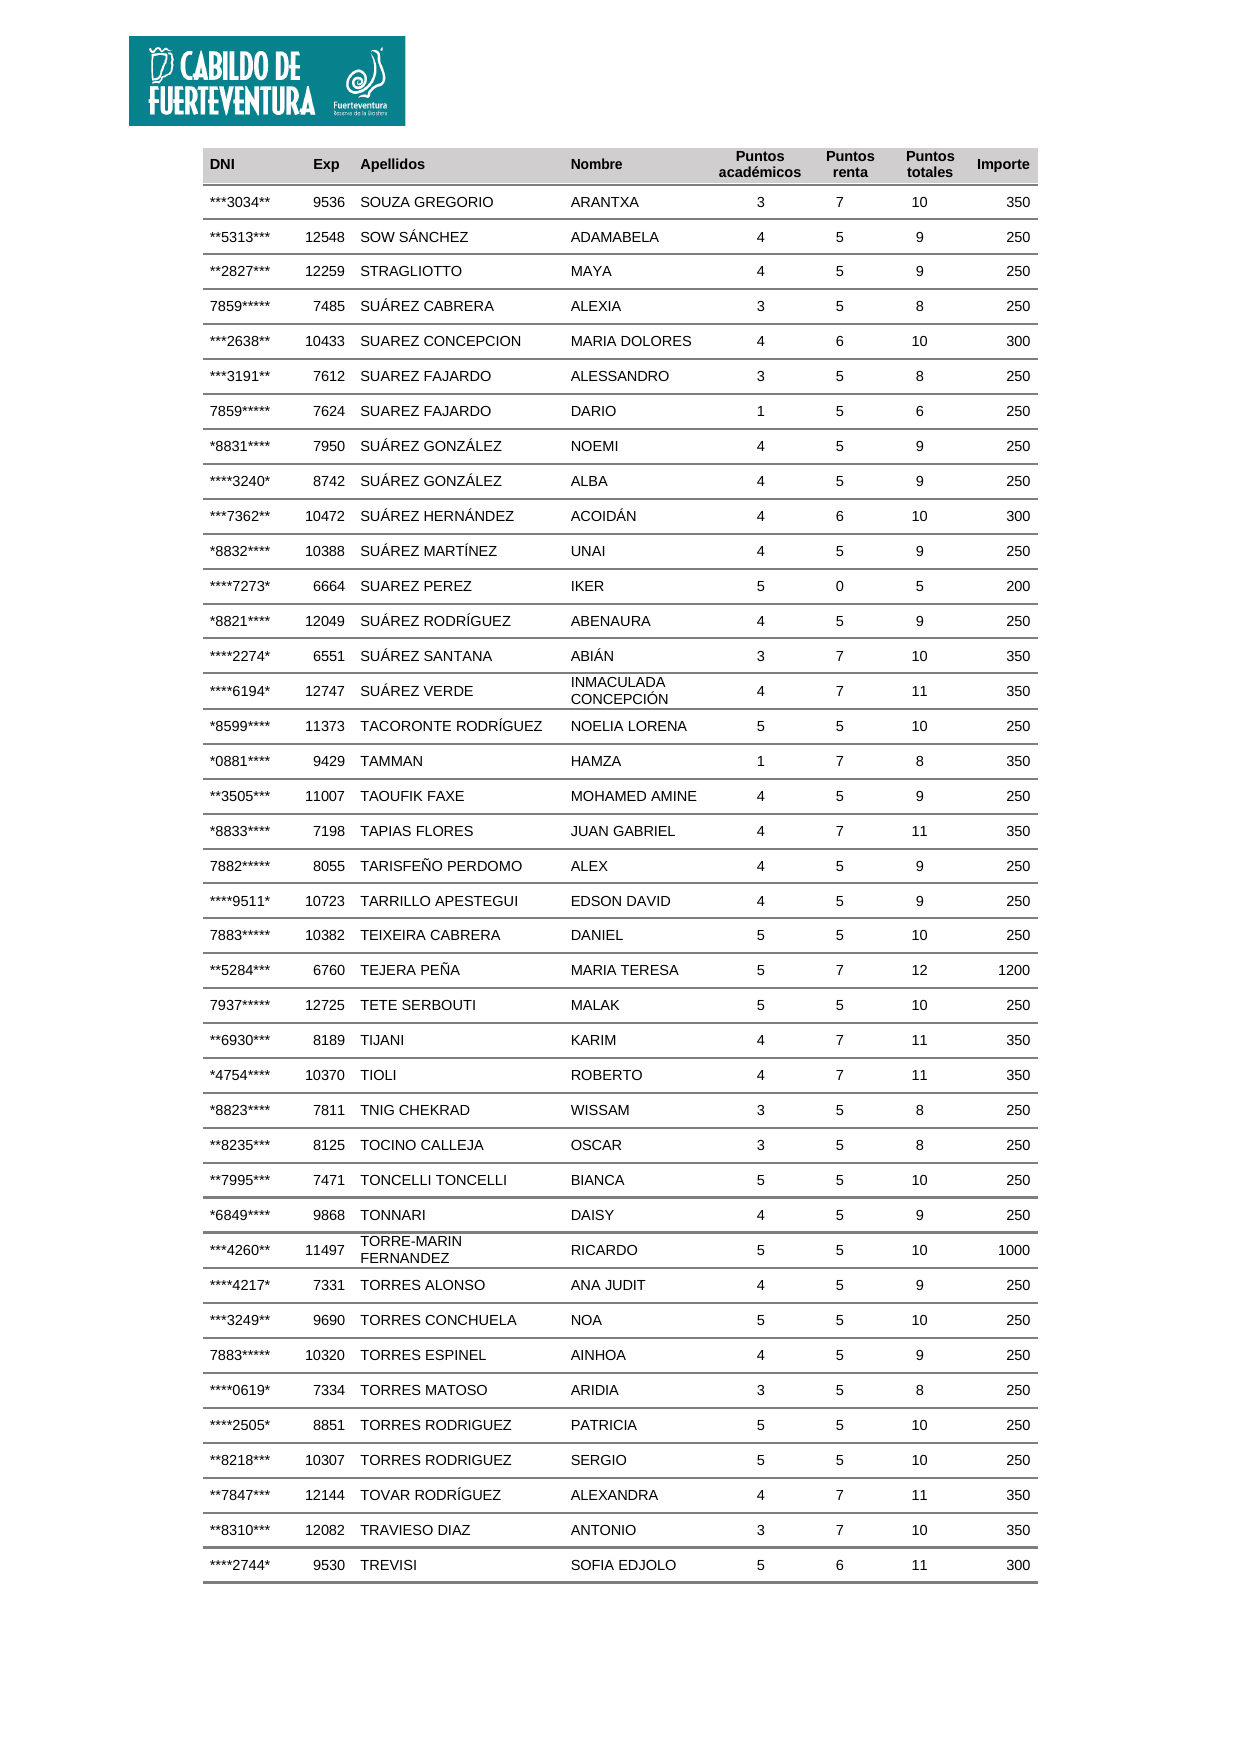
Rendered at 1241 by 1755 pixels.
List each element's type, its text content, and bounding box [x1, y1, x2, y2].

table_cell ****3240* [203, 465, 288, 498]
table_header Nombre a [557, 148, 724, 183]
table_cell 10382 [288, 919, 353, 952]
table_cell 10320 [288, 1339, 353, 1372]
table_cell 6 [800, 1549, 878, 1581]
table_cell 9 [878, 535, 952, 567]
table_cell 9 [878, 430, 952, 463]
table_cell 10 [878, 500, 952, 532]
table_cell 3 [724, 360, 800, 393]
table_cell 5 [800, 1409, 878, 1442]
table_cell 7485 [288, 290, 353, 323]
table_cell 250 [952, 884, 1038, 917]
table_cell 3 [724, 1094, 800, 1127]
table_cell 5 [800, 395, 878, 428]
table_cell 250 [952, 1164, 1038, 1196]
table_cell 5 [800, 850, 878, 882]
table_cell 5 [724, 570, 800, 602]
table_cell 4 [724, 1199, 800, 1231]
table_cell 11 [878, 1549, 952, 1581]
table_cell ROBERTO [557, 1059, 724, 1092]
table_cell TRAVIESO DIAZ [353, 1514, 557, 1546]
table_cell *8831**** [203, 430, 288, 463]
table_cell TIJANI [353, 1024, 557, 1057]
table_cell KARIM [557, 1024, 724, 1057]
table_cell TREVISI [353, 1549, 557, 1581]
table_cell 4 [724, 1024, 800, 1057]
table_cell ****2744* [203, 1549, 288, 1581]
table_cell WISSAM [557, 1094, 724, 1127]
table_cell 7198 [288, 815, 353, 847]
table_cell 9429 [288, 745, 353, 777]
table_cell 350 [952, 745, 1038, 777]
table_cell 10433 [288, 325, 353, 358]
table_cell ****7273* [203, 570, 288, 602]
table_cell 7 [800, 1059, 878, 1092]
table_cell 5 [878, 570, 952, 602]
table_cell *4754**** [203, 1059, 288, 1092]
table_cell RICARDO [557, 1234, 724, 1267]
table_cell 4 [724, 535, 800, 567]
table_cell 8 [878, 1374, 952, 1407]
table_cell 6 [800, 500, 878, 532]
table_cell TOVAR RODRÍGUEZ [353, 1479, 557, 1512]
table_cell 7937***** [203, 989, 288, 1022]
table_cell SOW SÁNCHEZ [353, 220, 557, 253]
table_cell 7950 [288, 430, 353, 463]
table_cell 11 [878, 674, 952, 708]
table_cell 6664 [288, 570, 353, 602]
table_cell 350 [952, 639, 1038, 672]
table_cell 6760 [288, 954, 353, 987]
table_cell ALESSANDRO [557, 360, 724, 393]
table_cell 10307 [288, 1444, 353, 1477]
table_cell MALAK [557, 989, 724, 1022]
table_cell 9 [878, 1339, 952, 1372]
table_cell 5 [800, 1234, 878, 1267]
table_cell ***4260** [203, 1234, 288, 1267]
table_header Apellidos [353, 148, 557, 183]
table_cell 4 [724, 1479, 800, 1512]
table_cell SOFIA EDJOLO [557, 1549, 724, 1581]
table_cell 5 [800, 220, 878, 253]
table_cell 5 [724, 1304, 800, 1337]
table_cell 250 [952, 290, 1038, 323]
table_cell 7 [800, 1479, 878, 1512]
table_cell ***3191** [203, 360, 288, 393]
table_cell 7471 [288, 1164, 353, 1196]
table_cell 5 [724, 989, 800, 1022]
table_cell 6 [878, 395, 952, 428]
table_cell 10 [878, 325, 952, 358]
table_cell 5 [800, 465, 878, 498]
table_cell 7612 [288, 360, 353, 393]
table_cell ***3034** [203, 186, 288, 218]
table_cell ARANTXA [557, 186, 724, 218]
table_cell 7882***** [203, 850, 288, 882]
table_cell 10 [878, 710, 952, 743]
table_cell 10 [878, 989, 952, 1022]
table_cell 4 [724, 325, 800, 358]
table_cell 9536 [288, 186, 353, 218]
table_cell 4 [724, 674, 800, 708]
table_cell 7331 [288, 1269, 353, 1302]
table_cell SUÁREZ MARTÍNEZ [353, 535, 557, 567]
table_cell 10 [878, 1234, 952, 1267]
table_cell 5 [800, 535, 878, 567]
table_cell 8851 [288, 1409, 353, 1442]
table_cell 350 [952, 1479, 1038, 1512]
table_cell 350 [952, 815, 1038, 847]
table_cell ABIÁN [557, 639, 724, 672]
table_cell *8832**** [203, 535, 288, 567]
table_cell 250 [952, 220, 1038, 253]
table_cell TORRES RODRIGUEZ [353, 1409, 557, 1442]
table_cell TORRES CONCHUELA [353, 1304, 557, 1337]
table_cell 5 [724, 1444, 800, 1477]
table_cell 300 [952, 1549, 1038, 1581]
table_cell 3 [724, 1514, 800, 1546]
table_cell 5 [800, 919, 878, 952]
table_cell 4 [724, 815, 800, 847]
table_cell 250 [952, 1199, 1038, 1231]
table_cell 250 [952, 1269, 1038, 1302]
table_cell ALEXANDRA [557, 1479, 724, 1512]
table_cell DAISY [557, 1199, 724, 1231]
table_cell TEJERA PEÑA [353, 954, 557, 987]
table_cell 8125 [288, 1129, 353, 1162]
table_cell 12548 [288, 220, 353, 253]
table_cell 12 [878, 954, 952, 987]
table_cell 1000 [952, 1234, 1038, 1267]
table_cell 1 [724, 395, 800, 428]
table_header DNI [203, 148, 288, 183]
table_cell SUAREZ PEREZ [353, 570, 557, 602]
table_cell 250 [952, 710, 1038, 743]
table_cell 5 [800, 605, 878, 637]
table_cell 1200 [952, 954, 1038, 987]
table_cell TAPIAS FLORES [353, 815, 557, 847]
table_cell 8 [878, 745, 952, 777]
table_cell 8055 [288, 850, 353, 882]
table_cell 300 [952, 325, 1038, 358]
table_cell 4 [724, 884, 800, 917]
table_cell 10 [878, 186, 952, 218]
table_cell 5 [724, 1234, 800, 1267]
table_cell 7859***** [203, 290, 288, 323]
table_cell ALBA [557, 465, 724, 498]
table_cell 3 [724, 1374, 800, 1407]
table_cell 7624 [288, 395, 353, 428]
table_cell **8235*** [203, 1129, 288, 1162]
table_cell 250 [952, 780, 1038, 812]
table_cell ANA JUDIT [557, 1269, 724, 1302]
table_cell **7995*** [203, 1164, 288, 1196]
table_cell TACORONTE RODRÍGUEZ [353, 710, 557, 743]
table_cell MOHAMED AMINE [557, 780, 724, 812]
table_cell 200 [952, 570, 1038, 602]
table_cell ***7362** [203, 500, 288, 532]
table_cell TORRES MATOSO [353, 1374, 557, 1407]
table_cell NOELIA LORENA [557, 710, 724, 743]
table_cell 250 [952, 395, 1038, 428]
table_cell 4 [724, 1059, 800, 1092]
table_cell ***3249** [203, 1304, 288, 1337]
table_cell 3 [724, 186, 800, 218]
table_cell 250 [952, 919, 1038, 952]
table_cell ANTONIO [557, 1514, 724, 1546]
table_cell 11 [878, 1479, 952, 1512]
table_cell 0 [800, 570, 878, 602]
table_cell EDSON DAVID [557, 884, 724, 917]
table_cell 10 [878, 1514, 952, 1546]
table_cell 9530 [288, 1549, 353, 1581]
table_cell 5 [800, 780, 878, 812]
table_cell 4 [724, 500, 800, 532]
table_cell 9 [878, 465, 952, 498]
table_cell ALEXIA [557, 290, 724, 323]
table_cell 7 [800, 815, 878, 847]
table_cell 5 [800, 1339, 878, 1372]
table_cell 5 [800, 884, 878, 917]
table_cell 3 [724, 290, 800, 323]
table_cell 9690 [288, 1304, 353, 1337]
table_cell 11373 [288, 710, 353, 743]
table_cell 9 [878, 884, 952, 917]
table_cell 10 [878, 919, 952, 952]
table_cell 5 [800, 1164, 878, 1196]
table_cell 7883***** [203, 1339, 288, 1372]
table_cell NOA [557, 1304, 724, 1337]
table_cell **8310*** [203, 1514, 288, 1546]
table_cell 12725 [288, 989, 353, 1022]
table_cell 9 [878, 605, 952, 637]
table_cell ****0619* [203, 1374, 288, 1407]
table_cell 4 [724, 780, 800, 812]
table_cell TARISFEÑO PERDOMO [353, 850, 557, 882]
table_cell STRAGLIOTTO [353, 255, 557, 288]
table_cell 11497 [288, 1234, 353, 1267]
table_cell 11 [878, 1024, 952, 1057]
table_cell TORRES ALONSO [353, 1269, 557, 1302]
table_cell **5313*** [203, 220, 288, 253]
table_cell 8 [878, 290, 952, 323]
table_cell ****4217* [203, 1269, 288, 1302]
table_cell 250 [952, 1409, 1038, 1442]
table_cell 4 [724, 1269, 800, 1302]
table_header Puntos renta [800, 148, 878, 183]
table_cell 250 [952, 1374, 1038, 1407]
table_cell INMACULADA CONCEPCIÓN [557, 674, 724, 708]
table_cell MARIA TERESA [557, 954, 724, 987]
table_cell 250 [952, 1129, 1038, 1162]
table_cell NOEMI [557, 430, 724, 463]
table_cell *8599**** [203, 710, 288, 743]
table_cell SERGIO [557, 1444, 724, 1477]
table_cell TONNARI [353, 1199, 557, 1231]
table_cell SUAREZ FAJARDO [353, 360, 557, 393]
table_header Puntos totales [878, 148, 952, 183]
table_cell 12259 [288, 255, 353, 288]
table_cell 250 [952, 430, 1038, 463]
table_cell 5 [724, 1164, 800, 1196]
table_cell 5 [724, 954, 800, 987]
table_cell 250 [952, 1304, 1038, 1337]
table_cell 10388 [288, 535, 353, 567]
table_cell 4 [724, 430, 800, 463]
table_cell **7847*** [203, 1479, 288, 1512]
table_cell 7859***** [203, 395, 288, 428]
table_cell TARRILLO APESTEGUI [353, 884, 557, 917]
table_cell 9 [878, 220, 952, 253]
table_cell 250 [952, 1339, 1038, 1372]
table_cell 7334 [288, 1374, 353, 1407]
table_cell TORRES RODRIGUEZ [353, 1444, 557, 1477]
table_cell 8 [878, 1129, 952, 1162]
table_cell 3 [724, 1129, 800, 1162]
table_cell **6930*** [203, 1024, 288, 1057]
table_cell 250 [952, 535, 1038, 567]
table_cell 250 [952, 360, 1038, 393]
table_cell **3505*** [203, 780, 288, 812]
table_cell 7 [800, 186, 878, 218]
table_cell 5 [800, 1269, 878, 1302]
table_cell 250 [952, 465, 1038, 498]
table_cell 7883***** [203, 919, 288, 952]
table_cell 250 [952, 1444, 1038, 1477]
table_cell 1 [724, 745, 800, 777]
table_cell 250 [952, 989, 1038, 1022]
table_cell SUAREZ CONCEPCION [353, 325, 557, 358]
table_cell SUÁREZ CABRERA [353, 290, 557, 323]
table_cell 5 [724, 710, 800, 743]
table_cell 7 [800, 745, 878, 777]
table_cell UNAI [557, 535, 724, 567]
table_cell TETE SERBOUTI [353, 989, 557, 1022]
table_cell 7 [800, 639, 878, 672]
table_cell OSCAR [557, 1129, 724, 1162]
table_cell 250 [952, 605, 1038, 637]
table_cell 5 [800, 1094, 878, 1127]
table_cell 4 [724, 465, 800, 498]
table_cell 6 [800, 325, 878, 358]
table_cell 10370 [288, 1059, 353, 1092]
table_cell 9 [878, 255, 952, 288]
table_cell 9868 [288, 1199, 353, 1231]
table_cell 10723 [288, 884, 353, 917]
table_cell JUAN GABRIEL [557, 815, 724, 847]
table_cell 10 [878, 1409, 952, 1442]
table_cell 5 [724, 1409, 800, 1442]
table_cell 5 [800, 360, 878, 393]
table_cell ***2638** [203, 325, 288, 358]
table_cell DARIO [557, 395, 724, 428]
table_cell *6849**** [203, 1199, 288, 1231]
table_cell ****2505* [203, 1409, 288, 1442]
table_cell 9 [878, 1269, 952, 1302]
table_cell 9 [878, 1199, 952, 1231]
table_cell ABENAURA [557, 605, 724, 637]
table_cell TORRE-MARIN FERNANDEZ [353, 1234, 557, 1267]
table_cell 11 [878, 815, 952, 847]
table_cell 5 [800, 1304, 878, 1337]
table_cell 7811 [288, 1094, 353, 1127]
table_cell 12049 [288, 605, 353, 637]
table_cell 7 [800, 674, 878, 708]
table_cell 350 [952, 1514, 1038, 1546]
table_cell *8833**** [203, 815, 288, 847]
table_cell TNIG CHEKRAD [353, 1094, 557, 1127]
table_cell SUÁREZ GONZÁLEZ [353, 430, 557, 463]
table_cell 350 [952, 1024, 1038, 1057]
table_cell SUÁREZ GONZÁLEZ [353, 465, 557, 498]
table_cell 5 [800, 1374, 878, 1407]
table_cell 10 [878, 639, 952, 672]
table_cell 4 [724, 255, 800, 288]
table_cell 10 [878, 1304, 952, 1337]
table_cell 9 [878, 780, 952, 812]
table_cell 8 [878, 360, 952, 393]
table_cell 3 [724, 639, 800, 672]
table_cell 5 [800, 1444, 878, 1477]
table_cell 5 [800, 430, 878, 463]
table_cell TONCELLI TONCELLI [353, 1164, 557, 1196]
table_cell *8823**** [203, 1094, 288, 1127]
table_cell ****6194* [203, 674, 288, 708]
table_cell TAOUFIK FAXE [353, 780, 557, 812]
table_cell ****9511* [203, 884, 288, 917]
table_cell 9 [878, 850, 952, 882]
table_cell 5 [800, 255, 878, 288]
table_cell 7 [800, 954, 878, 987]
table_cell 12144 [288, 1479, 353, 1512]
table_cell SUÁREZ VERDE [353, 674, 557, 708]
table_cell 6551 [288, 639, 353, 672]
table_cell 8742 [288, 465, 353, 498]
table_cell 12747 [288, 674, 353, 708]
table_cell ADAMABELA [557, 220, 724, 253]
table_cell **5284*** [203, 954, 288, 987]
table_cell *8821**** [203, 605, 288, 637]
table_cell 4 [724, 850, 800, 882]
table_header Puntos cadémicos [724, 148, 800, 183]
table_cell AINHOA [557, 1339, 724, 1372]
table_cell 7 [800, 1514, 878, 1546]
table_cell BIANCA [557, 1164, 724, 1196]
table_cell ****2274* [203, 639, 288, 672]
table_cell ALEX [557, 850, 724, 882]
table_cell ACOIDÁN [557, 500, 724, 532]
table_cell 11007 [288, 780, 353, 812]
table_cell 5 [724, 1549, 800, 1581]
table_cell 350 [952, 1059, 1038, 1092]
table_cell 4 [724, 605, 800, 637]
table_cell HAMZA [557, 745, 724, 777]
table_cell DANIEL [557, 919, 724, 952]
table_cell 350 [952, 186, 1038, 218]
table_cell SUÁREZ HERNÁNDEZ [353, 500, 557, 532]
table_cell 4 [724, 1339, 800, 1372]
table_cell *0881**** [203, 745, 288, 777]
table_cell ARIDIA [557, 1374, 724, 1407]
table_cell 5 [724, 919, 800, 952]
table_cell SUÁREZ RODRÍGUEZ [353, 605, 557, 637]
table_cell 5 [800, 1199, 878, 1231]
table_cell TOCINO CALLEJA [353, 1129, 557, 1162]
table_cell 300 [952, 500, 1038, 532]
table_cell 8 [878, 1094, 952, 1127]
table_cell TEIXEIRA CABRERA [353, 919, 557, 952]
table_cell 250 [952, 255, 1038, 288]
table_header Exp [288, 148, 353, 183]
table_cell IKER [557, 570, 724, 602]
table_cell 4 [724, 220, 800, 253]
table_cell 5 [800, 989, 878, 1022]
table_cell TIOLI [353, 1059, 557, 1092]
table_cell 5 [800, 710, 878, 743]
table_cell 11 [878, 1059, 952, 1092]
table_cell 350 [952, 674, 1038, 708]
table_header Importe [952, 148, 1038, 183]
table_cell SUÁREZ SANTANA [353, 639, 557, 672]
table_cell 250 [952, 850, 1038, 882]
table_cell MARIA DOLORES [557, 325, 724, 358]
table_cell 10 [878, 1164, 952, 1196]
table_cell SOUZA GREGORIO [353, 186, 557, 218]
table_cell MAYA [557, 255, 724, 288]
table_cell TORRES ESPINEL [353, 1339, 557, 1372]
table_cell **8218*** [203, 1444, 288, 1477]
table_cell SUAREZ FAJARDO [353, 395, 557, 428]
table_cell 7 [800, 1024, 878, 1057]
table_cell TAMMAN [353, 745, 557, 777]
table_cell 250 [952, 1094, 1038, 1127]
table_cell 10472 [288, 500, 353, 532]
table_cell 5 [800, 1129, 878, 1162]
table_cell 10 [878, 1444, 952, 1477]
table_cell 12082 [288, 1514, 353, 1546]
table_cell 5 [800, 290, 878, 323]
table_cell PATRICIA [557, 1409, 724, 1442]
table_cell **2827*** [203, 255, 288, 288]
table_cell 8189 [288, 1024, 353, 1057]
